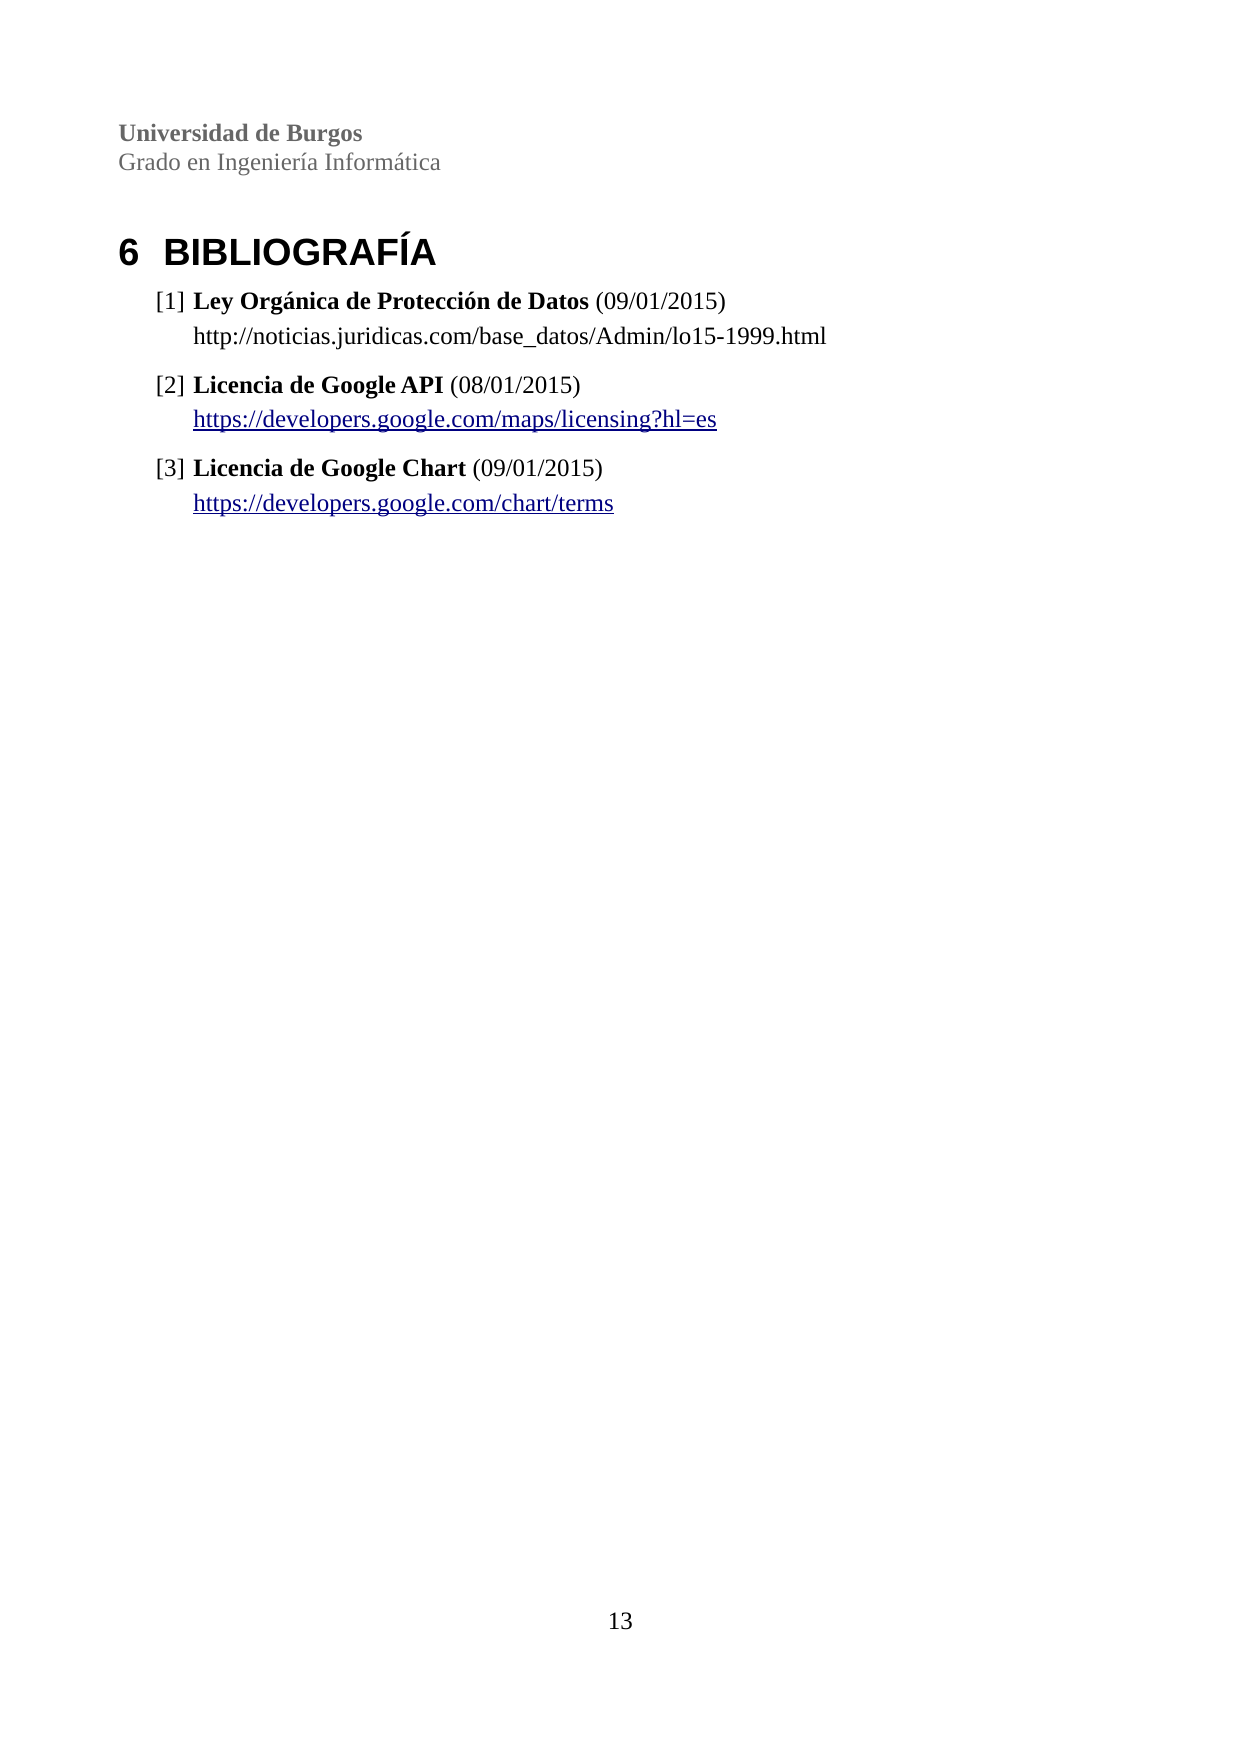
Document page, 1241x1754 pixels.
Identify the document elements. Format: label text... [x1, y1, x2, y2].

list Ley Orgánica de Protección de Datos (09/01/2015) http://noticias.juridicas.com/base_datos/Admin/lo15-1999.html [156, 286, 1122, 349]
list Licencia de Google Chart (09/01/2015) https://developers.google.com/chart/terms [156, 453, 1122, 517]
subtitle BIBLIOGRAFÍA [118, 230, 1122, 274]
list Licencia de Google API (08/01/2015) https://developers.google.com/maps/licensing?hl=es [156, 370, 1122, 433]
